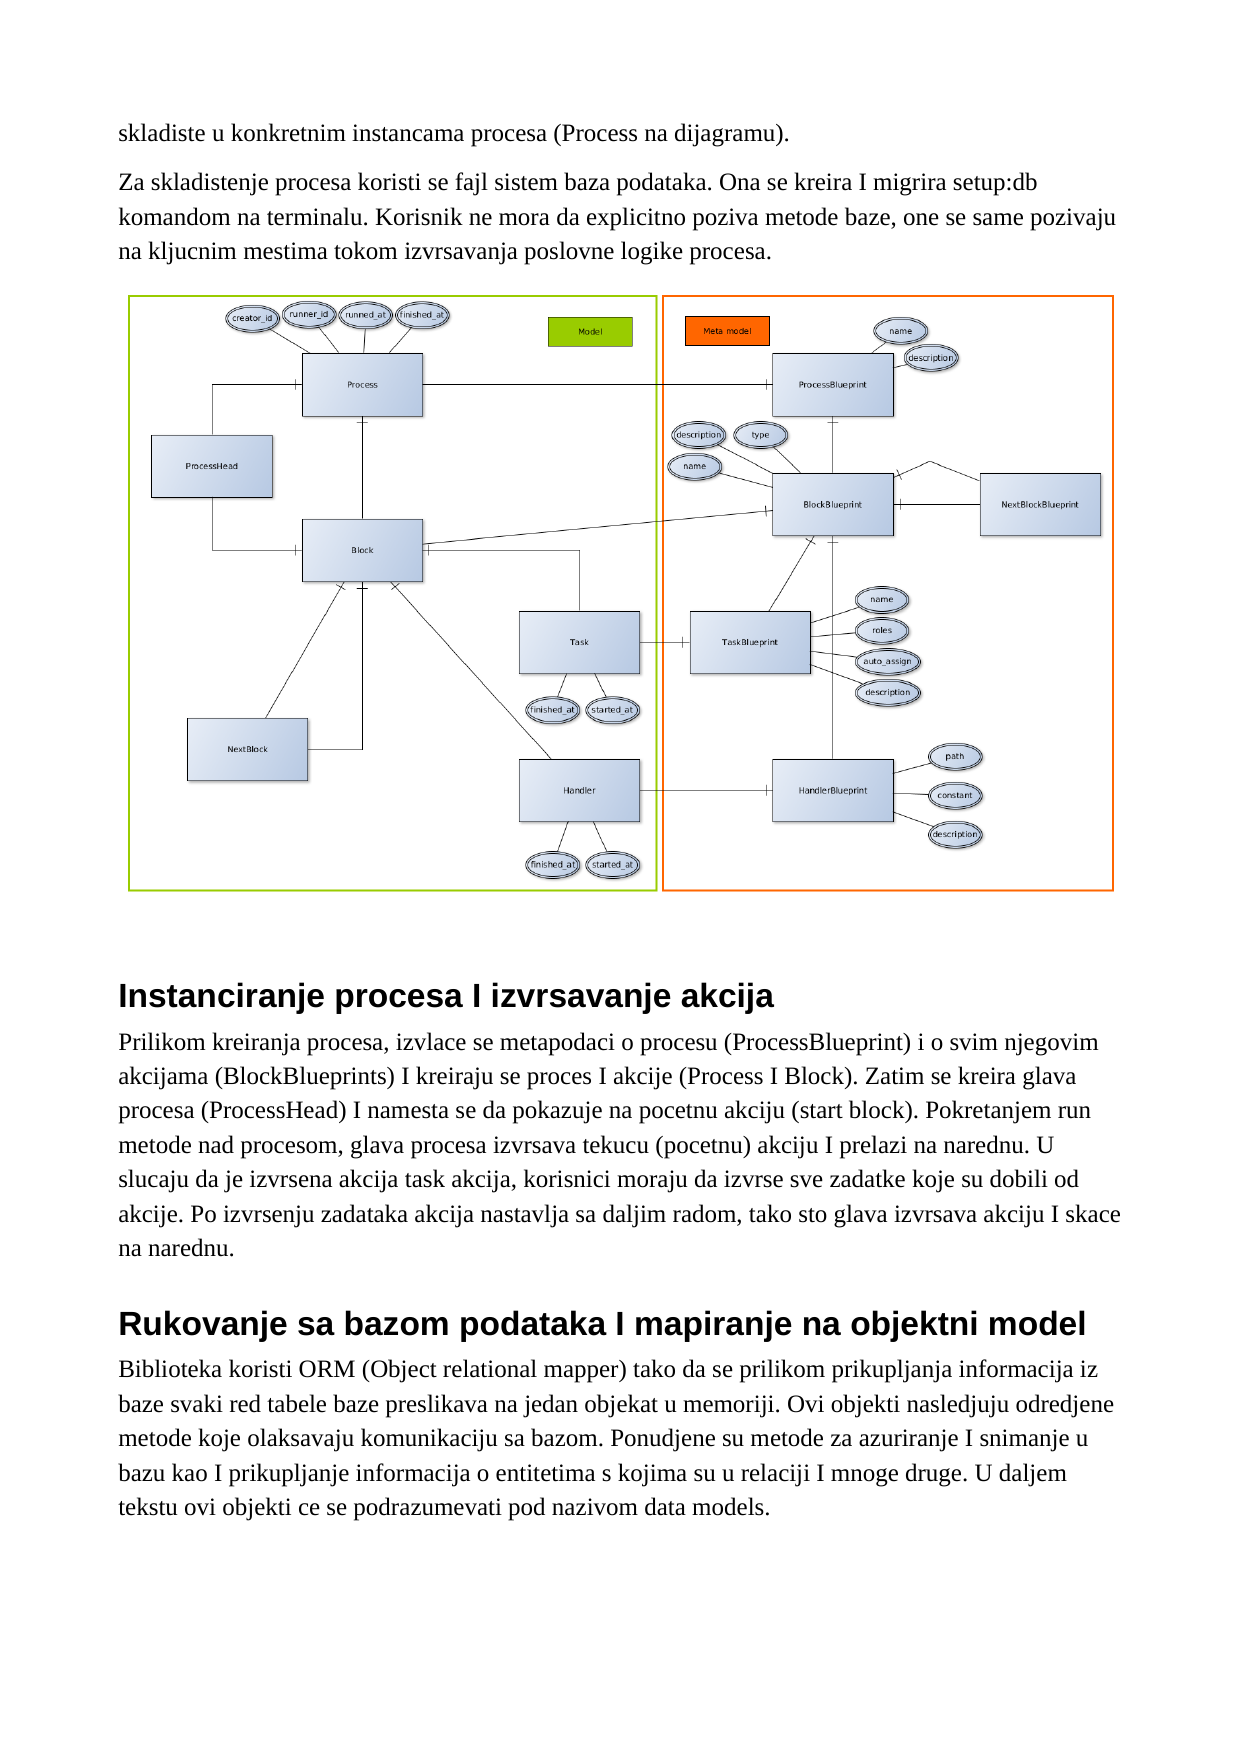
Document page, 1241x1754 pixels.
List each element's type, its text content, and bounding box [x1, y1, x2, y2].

text Prilikom kreiranja procesa, izvlace se metapodaci o procesu (ProcessBlueprint) i o svim njegovim akcijama (BlockBlueprints) I kreiraju se proces I akcije (Process I Block). Zatim se kreira glava procesa (ProcessHead) I namesta se da pokazuje na pocetnu akciju (start block). Pokretanjem run metode nad procesom, glava procesa izvrsava tekucu (pocetnu) akciju I prelazi na narednu. U slucaju da je izvrsena akcija task akcija, korisnici moraju da izvrse sve zadatke koje su dobili od akcije. Po izvrsenju zadataka akcija nastavlja sa daljim radom, tako sto glava izvrsava akciju I skace na narednu. [118, 1027, 1122, 1262]
text Biblioteka koristi ORM (Object relational mapper) tako da se prilikom prikupljanja informacija iz baze svaki red tabele baze preslikava na jedan objekat u memoriji. Ovi objekti nasledjuju odredjene metode koje olaksavaju komunikaciju sa bazom. Ponudjene su metode za azuriranje I snimanje u bazu kao I prikupljanje informacija o entitetima s kojima su u relaciji I mnoge druge. U daljem tekstu ovi objekti ce se podrazumevati pod nazivom data models. [118, 1354, 1122, 1521]
picture [118, 285, 1123, 900]
subtitle Instanciranje procesa I izvrsavanje akcija [118, 975, 1122, 1014]
text skladiste u konkretnim instancama procesa (Process na dijagramu). [118, 118, 1122, 147]
subtitle Rukovanje sa bazom podataka I mapiranje na objektni model [118, 1303, 1122, 1342]
text Za skladistenje procesa koristi se fajl sistem baza podataka. Ona se kreira I migrira setup:db komandom na terminalu. Korisnik ne mora da explicitno poziva metode baze, one se same pozivaju na kljucnim mestima tokom izvrsavanja poslovne logike procesa. [118, 167, 1122, 265]
